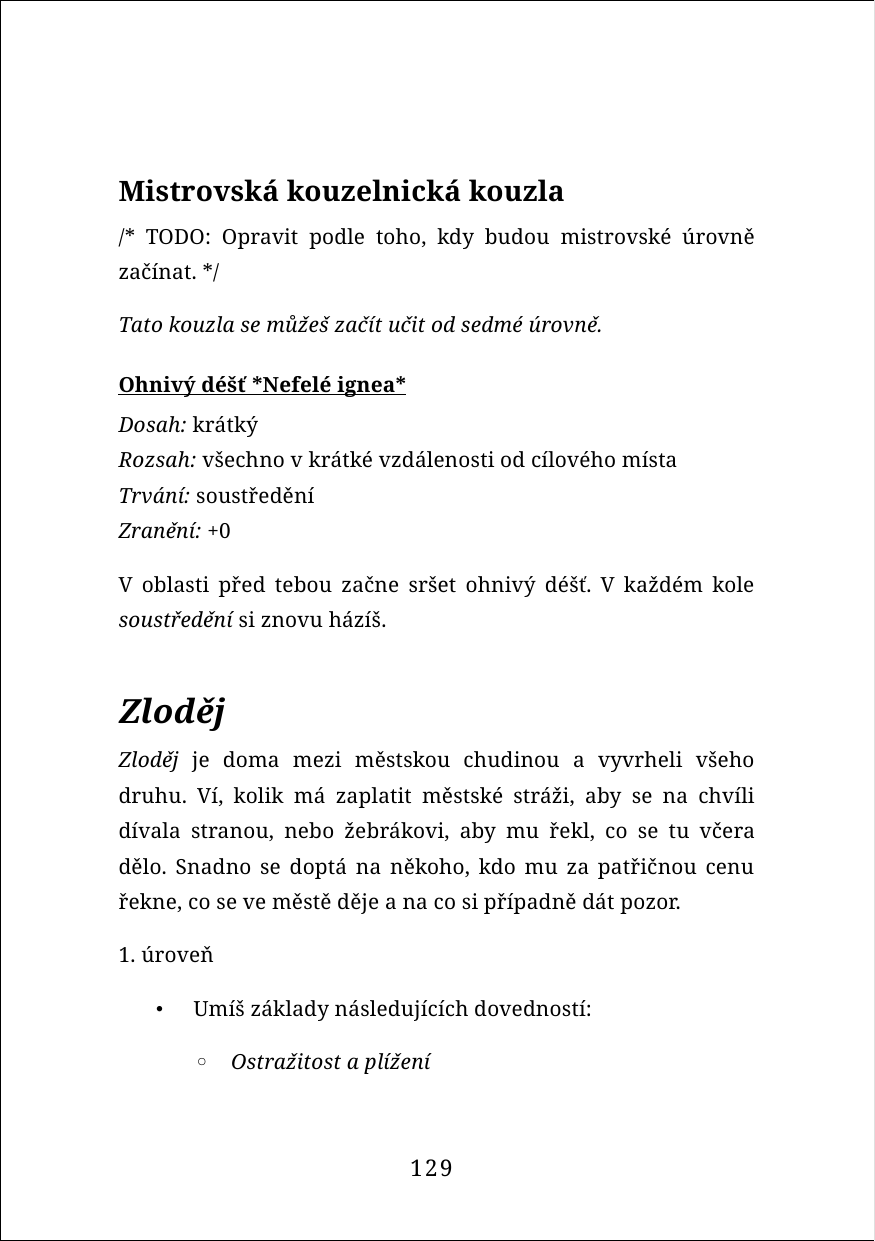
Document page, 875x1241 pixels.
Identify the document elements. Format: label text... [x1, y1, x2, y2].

text Tato kouzla se můžeš začít učit od sedmé úrovně. [118, 311, 756, 339]
subtitle Mistrovská kouzelnická kouzla [118, 172, 756, 210]
list Ostražitost a plížení [193, 1047, 756, 1076]
text Zloděj je doma mezi městskou chudinou a vyvrheli všeho druhu. Ví, kolik má zaplatit městské stráži, aby se na chvíli dívala stranou, nebo žebrákovi, aby mu řekl, co se tu včera dělo. Snadno se doptá na někoho, kdo mu za patřičnou cenu řekne, co se ve městě děje a na co si případně dát pozor. [118, 745, 756, 916]
subtitle Ohnivý déšť *Nefelé ignea* [118, 370, 756, 398]
text /* TODO: Opravit podle toho, kdy budou mistrovské úrovně začínat. */ [118, 222, 756, 286]
list Umíš základy následujících dovedností: [156, 994, 756, 1022]
text V oblasti před tebou začne sršet ohnivý déšť. V každém kole soustředění si znovu házíš. [118, 570, 756, 634]
text Dosah: krátký Rozsah: všechno v krátké vzdálenosti od cílového místa Trvání: soustředění Zranění: +0 [118, 410, 756, 545]
text 1. úroveň [118, 941, 756, 969]
subtitle Zloděj [118, 688, 756, 733]
